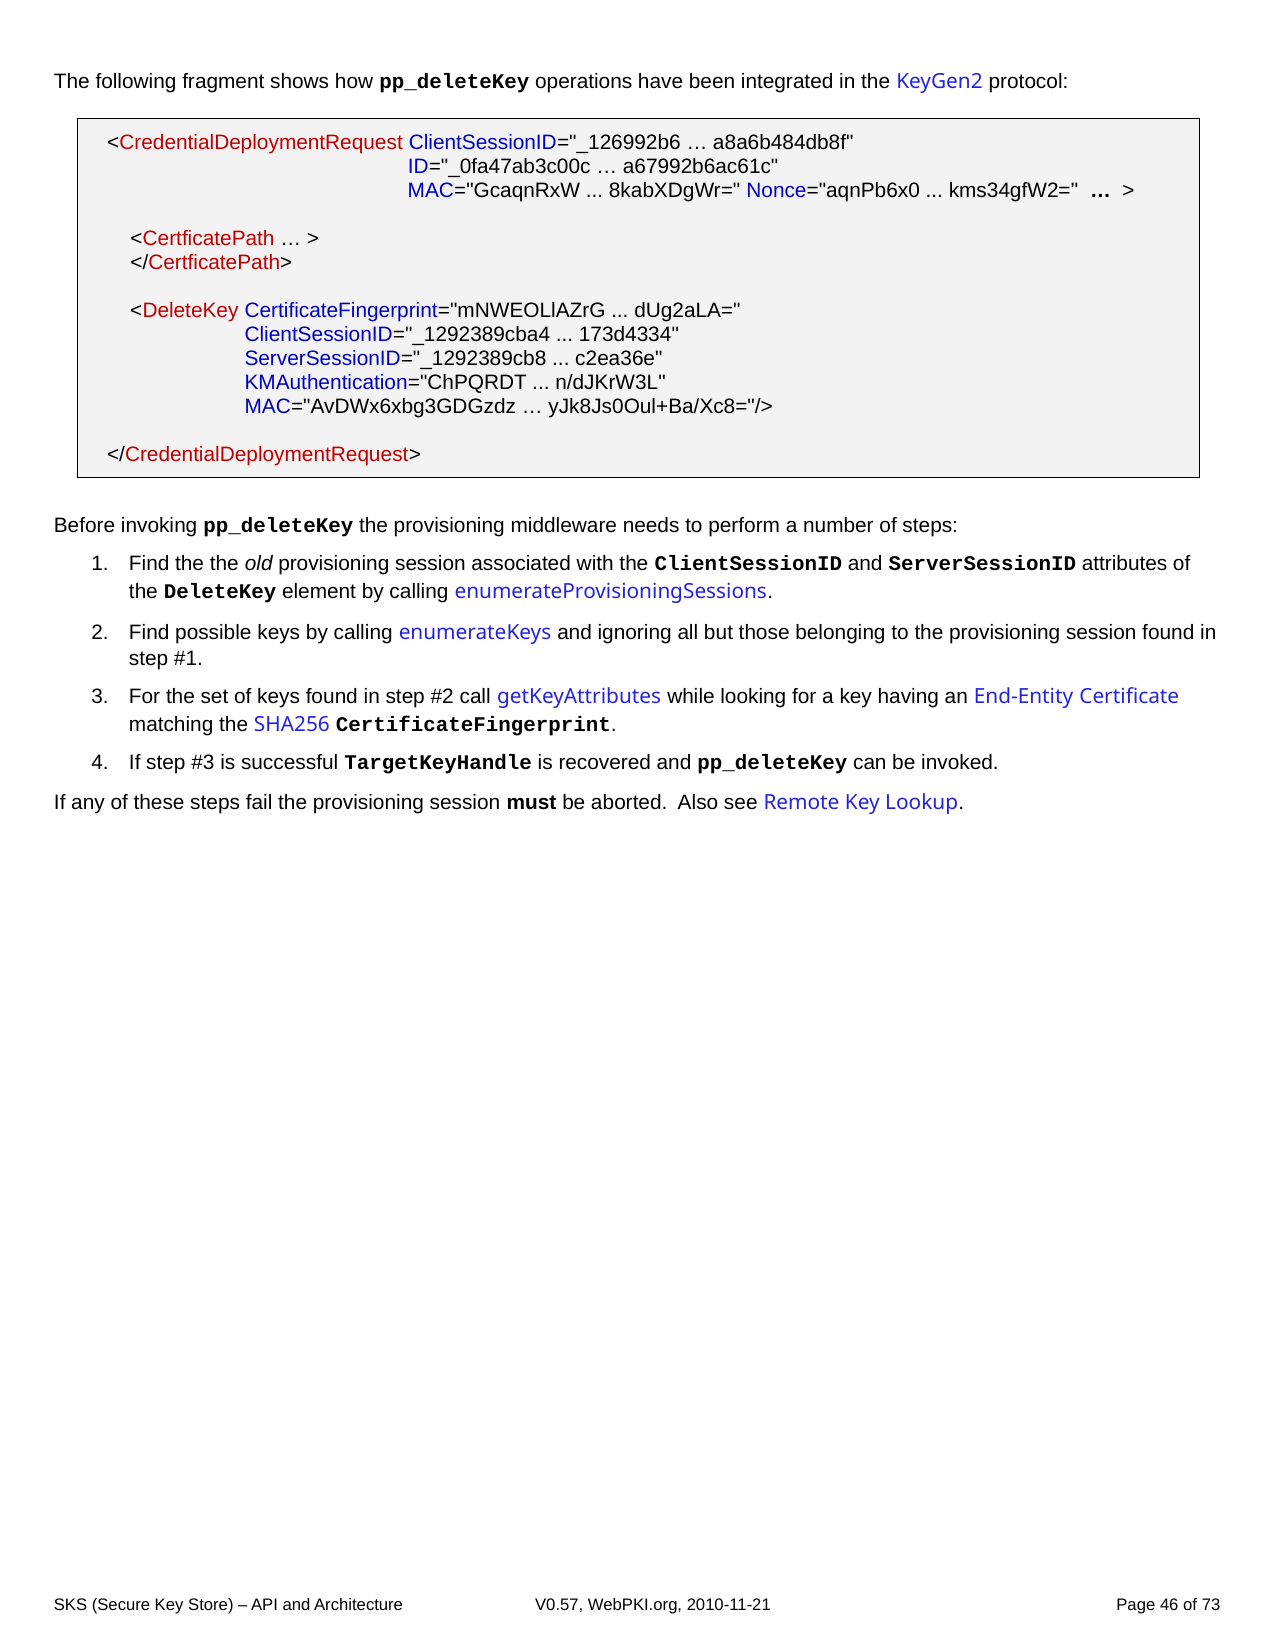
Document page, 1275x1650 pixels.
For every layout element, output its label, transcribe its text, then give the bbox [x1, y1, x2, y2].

list Find possible keys by calling enumerateKeys and ignoring all but those belonging to the provisioning session found in step #1. [91, 617, 1221, 669]
list For the set of keys found in step #2 call getKeyAttributes while looking for a key having an End-Entity Certificate matching the SHA256 CertificateFingerprint. [91, 681, 1221, 738]
list If step #3 is successful TargetKeyHandle is recovered and pp_deleteKey can be invoked. [91, 750, 1221, 776]
table_header <CredentialDeploymentRequest ClientSessionID="_126992b6 … a8a6b484db8f" ID="_0fa47ab3c00c … a67992b6ac61c" MAC="GcaqnRxW ... 8kabXDgWr=" Nonce="aqnPb6x0 ... kms34gfW2=" … > <CertficatePath … > </CertficatePath> <DeleteKey CertificateFingerprint="mNWEOLlAZrG ... dUg2aLA=" ClientSessionID="_1292389cba4 ... 173d4334" ServerSessionID="_1292389cb8 ... c2ea36e" KMAuthentication="ChPQRDT ... n/dJKrW3L" MAC="AvDWx6xbg3GDGzdz … yJk8Js0Oul+Ba/Xc8="/> </CredentialDeploymentRequest> [78, 119, 1199, 477]
list Find the the old provisioning session associated with the ClientSessionID and ServerSessionID attributes of the DeleteKey element by calling enumerateProvisioningSessions. [91, 551, 1221, 605]
text Before invoking pp_deleteKey the provisioning middleware needs to perform a number of steps: [54, 513, 1221, 539]
text If any of these steps fail the provisioning session must be aborted. Also see Remote Key Lookup. [54, 787, 1221, 816]
text The following fragment shows how pp_deleteKey operations have been integrated in the KeyGen2 protocol: [54, 66, 1221, 118]
